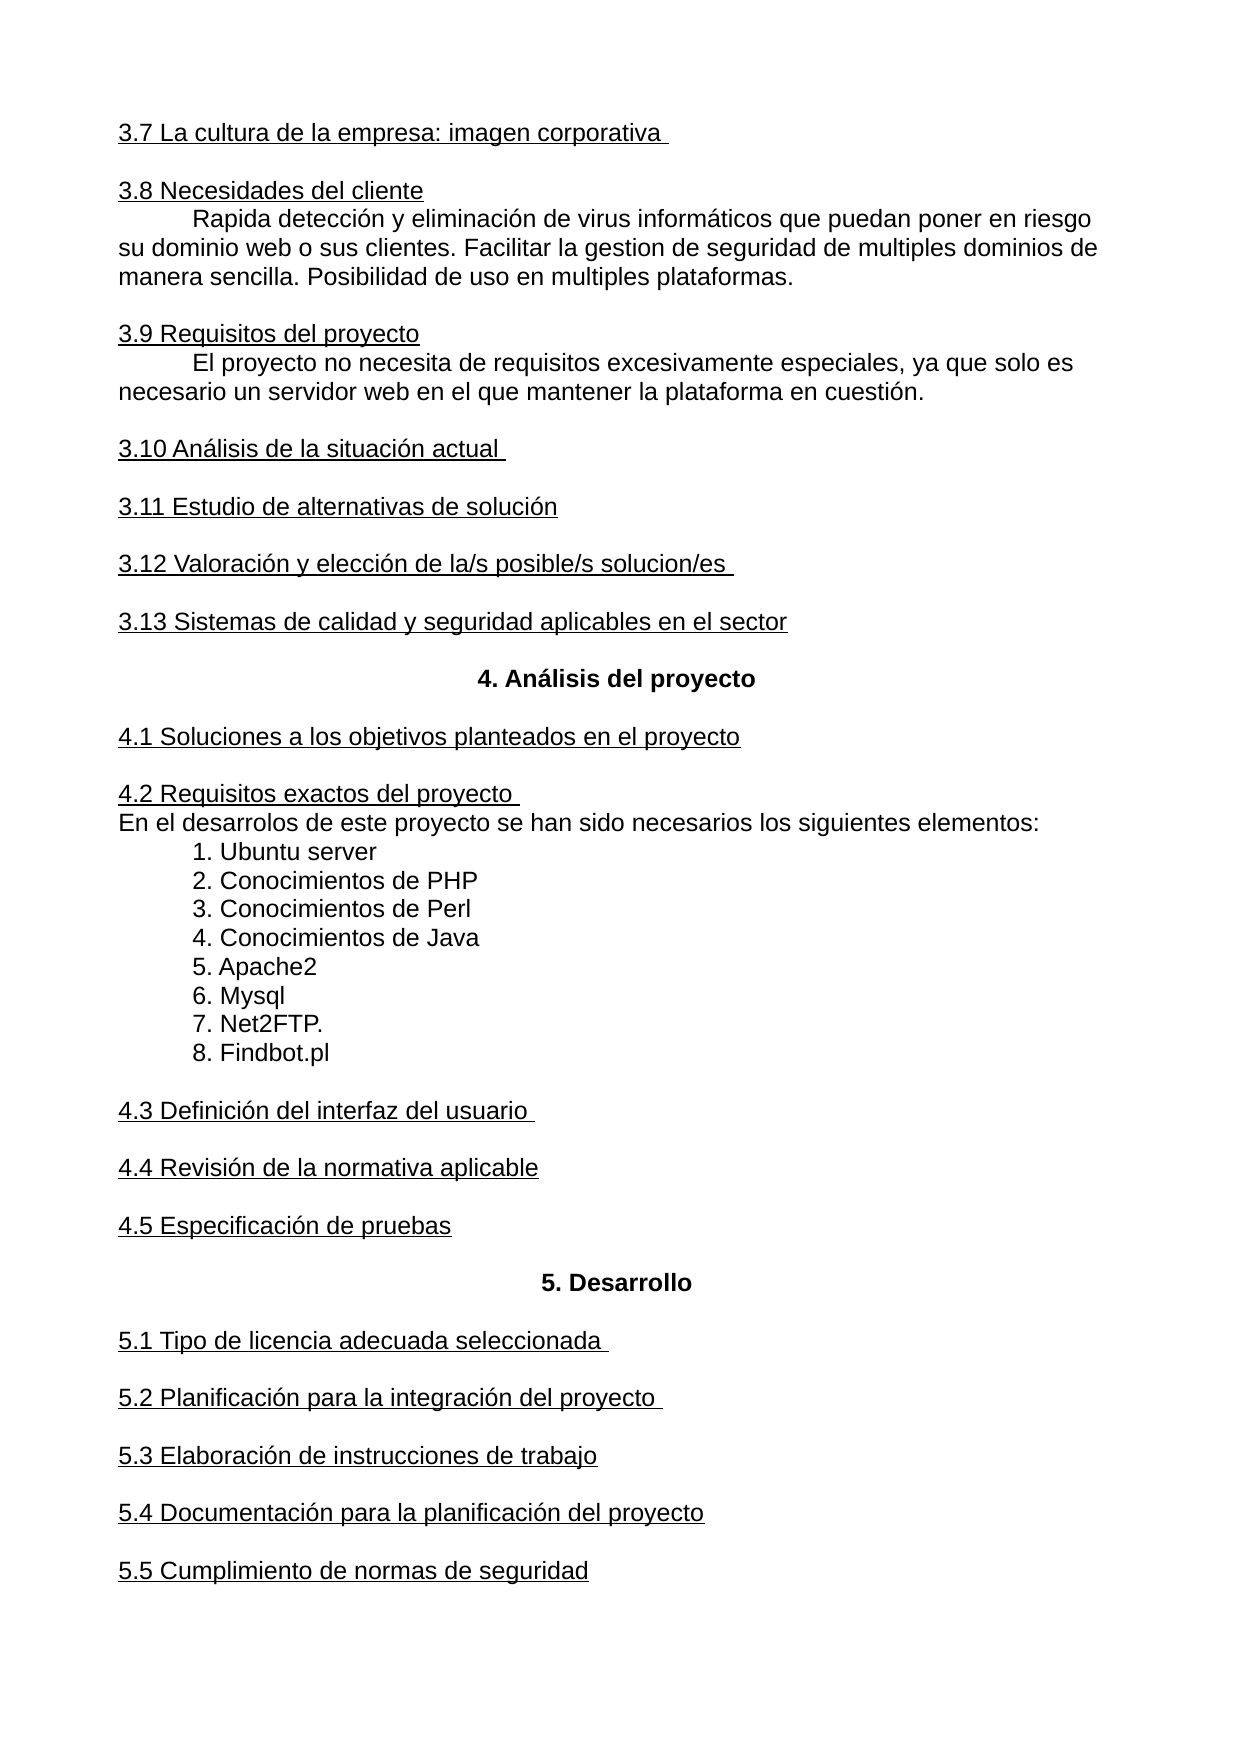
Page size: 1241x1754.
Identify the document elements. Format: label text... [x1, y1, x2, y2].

text 1. Ubuntu server [118, 837, 1122, 866]
text 4.2 Requisitos exactos del proyecto [118, 779, 1122, 808]
text 3.8 Necesidades del cliente [118, 176, 1122, 204]
text 5.4 Documentación para la planificación del proyecto [118, 1498, 1122, 1527]
text En el desarrolos de este proyecto se han sido necesarios los siguientes elementos: [118, 808, 1122, 837]
text 5.3 Elaboración de instrucciones de trabajo [118, 1441, 1122, 1469]
text El proyecto no necesita de requisitos excesivamente especiales, ya que solo es necesario un servidor web en el que mantener la plataforma en cuestión. [118, 348, 1122, 406]
text 3. Conocimientos de Perl [118, 894, 1122, 923]
text 4.5 Especificación de pruebas [118, 1211, 1122, 1239]
text 4. Conocimientos de Java [118, 923, 1122, 952]
text 3.13 Sistemas de calidad y seguridad aplicables en el sector [118, 607, 1122, 636]
text 6. Mysql [118, 981, 1122, 1009]
text 3.9 Requisitos del proyecto [118, 319, 1122, 348]
text 5.2 Planificación para la integración del proyecto [118, 1383, 1122, 1412]
text 5.1 Tipo de licencia adecuada seleccionada [118, 1326, 1122, 1354]
text 5. Apache2 [118, 952, 1122, 981]
text 7. Net2FTP. [118, 1009, 1122, 1038]
text 4.3 Definición del interfaz del usuario [118, 1096, 1122, 1124]
text 3.10 Análisis de la situación actual [118, 434, 1122, 463]
text 4. Análisis del proyecto [118, 664, 1122, 693]
text Rapida detección y eliminación de virus informáticos que puedan poner en riesgo su dominio web o sus clientes. Facilitar la gestion de seguridad de multiples dominios de manera sencilla. Posibilidad de uso en multiples plataformas. [118, 204, 1122, 291]
text 5. Desarrollo [118, 1268, 1122, 1297]
text 2. Conocimientos de PHP [118, 866, 1122, 894]
text 4.4 Revisión de la normativa aplicable [118, 1153, 1122, 1182]
text 3.7 La cultura de la empresa: imagen corporativa [118, 118, 1122, 147]
text 4.1 Soluciones a los objetivos planteados en el proyecto [118, 722, 1122, 751]
text 3.11 Estudio de alternativas de solución [118, 492, 1122, 521]
text 8. Findbot.pl [118, 1038, 1122, 1067]
text 5.5 Cumplimiento de normas de seguridad [118, 1556, 1122, 1584]
text 3.12 Valoración y elección de la/s posible/s solucion/es [118, 549, 1122, 578]
